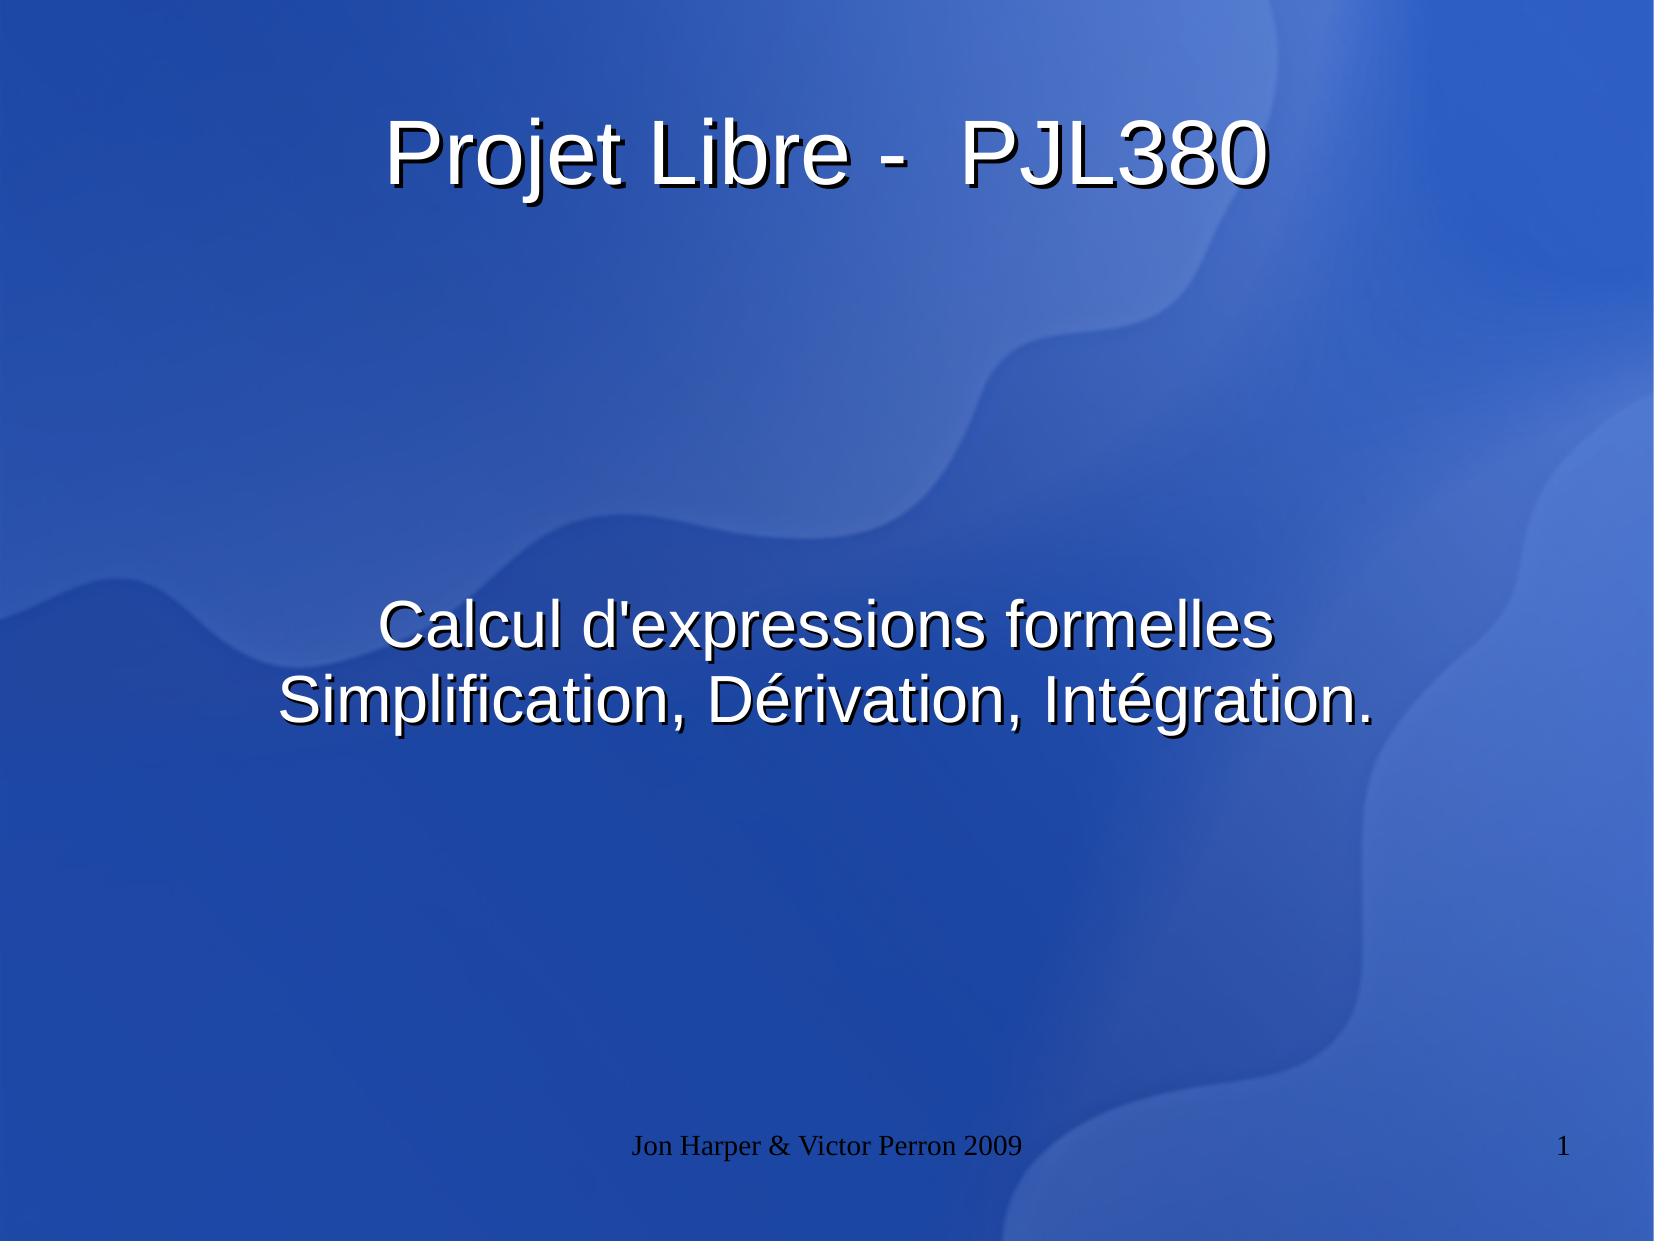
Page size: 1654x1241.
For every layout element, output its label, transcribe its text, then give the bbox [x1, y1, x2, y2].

picture [0, 0, 1654, 1241]
title Projet Libre - PJL380 [82, 49, 1571, 257]
subtitle Calcul d'expressions formelles Simplification, Dérivation, Intégration. [82, 290, 1571, 1109]
